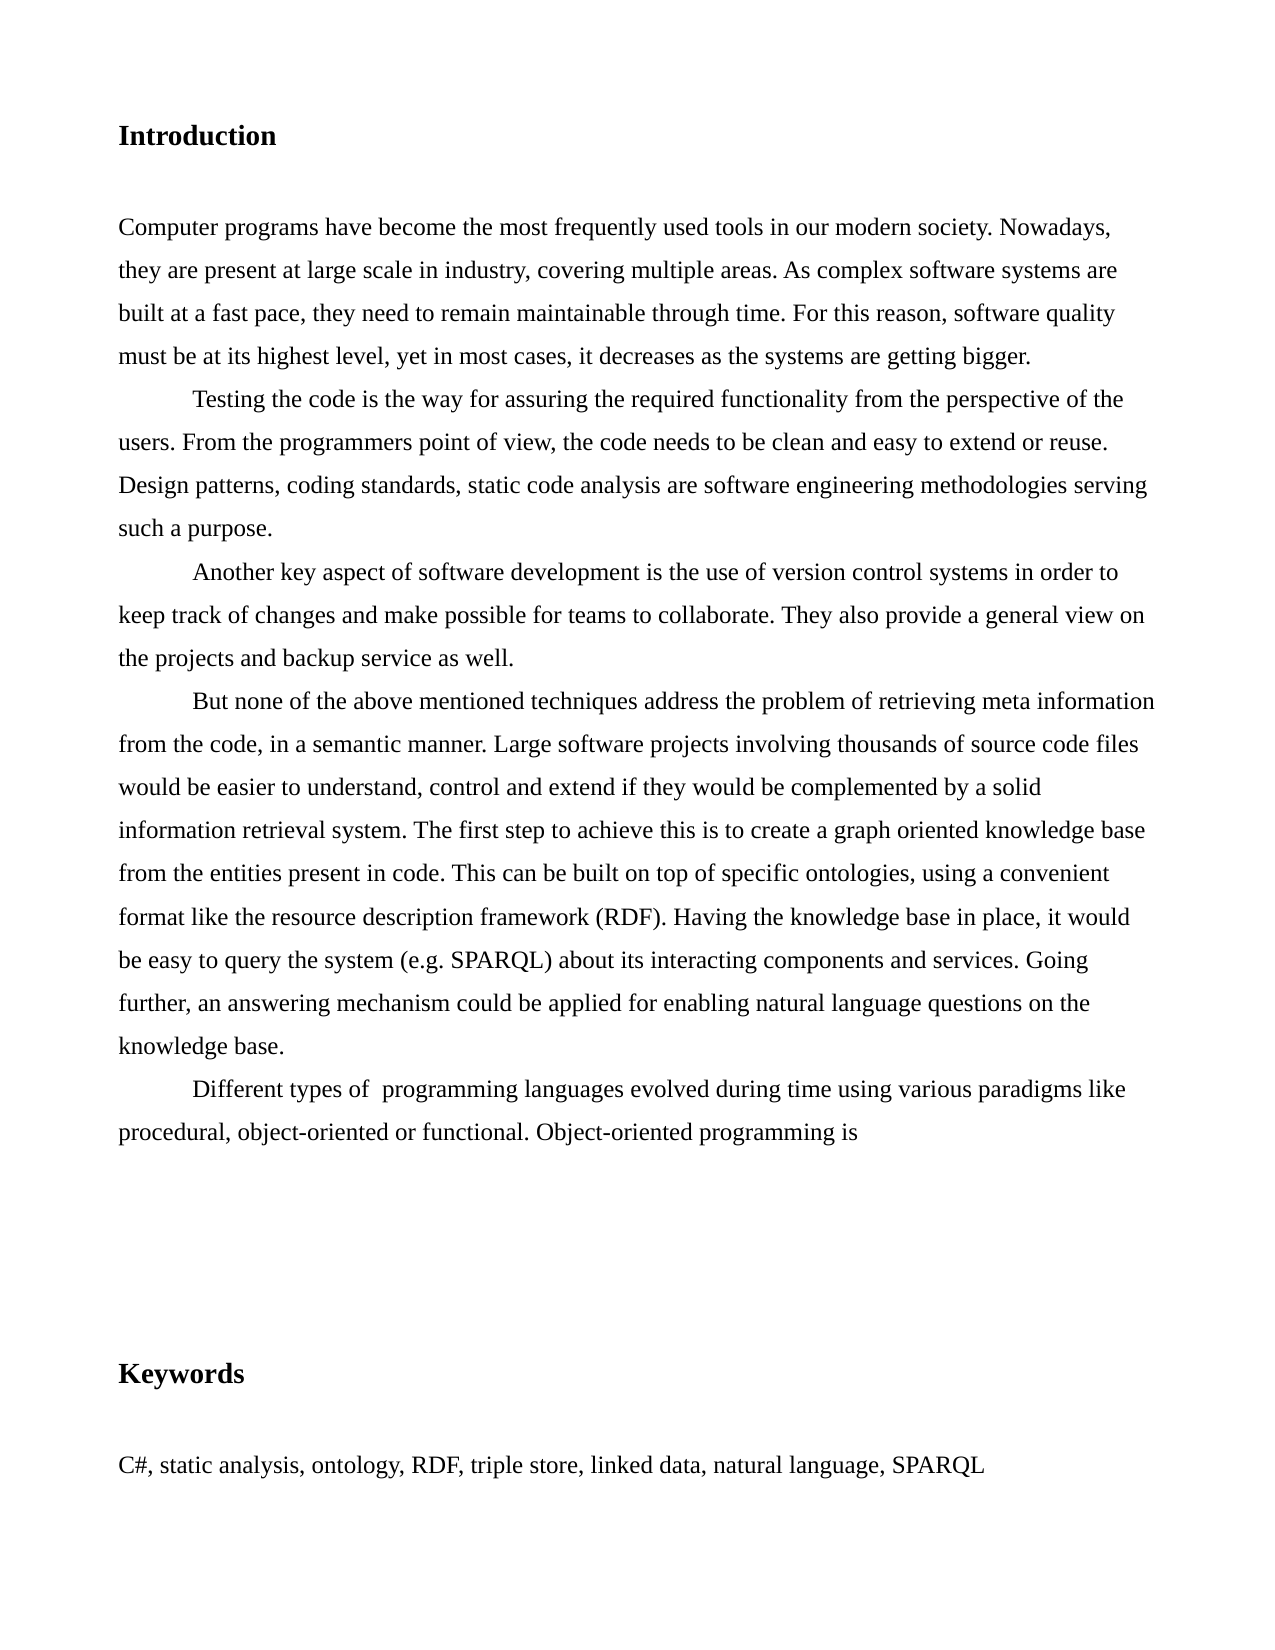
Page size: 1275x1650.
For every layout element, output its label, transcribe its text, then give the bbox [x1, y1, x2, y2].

text Different types of programming languages evolved during time using various paradigms like procedural, object-oriented or functional. Object-oriented programming is [118, 1074, 1157, 1146]
text Introduction [118, 118, 1157, 152]
text Computer programs have become the most frequently used tools in our modern society. Nowadays, they are present at large scale in industry, covering multiple areas. As complex software systems are built at a fast pace, they need to remain maintainable through time. For this reason, software quality must be at its highest level, yet in most cases, it decreases as the systems are getting bigger. [118, 212, 1157, 370]
text Keywords [118, 1357, 1157, 1390]
text Another key aspect of software development is the use of version control systems in order to keep track of changes and make possible for teams to collaborate. They also provide a general view on the projects and backup service as well. [118, 557, 1157, 672]
text But none of the above mentioned techniques address the problem of retrieving meta information from the code, in a semantic manner. Large software projects involving thousands of source code files would be easier to understand, control and extend if they would be complemented by a solid information retrieval system. The first step to achieve this is to create a graph oriented knowledge base from the entities present in code. This can be built on top of specific ontologies, using a convenient format like the resource description framework (RDF). Having the knowledge base in place, it would be easy to query the system (e.g. SPARQL) about its interacting components and services. Going further, an answering mechanism could be applied for enabling natural language questions on the knowledge base. [118, 686, 1157, 1060]
text Testing the code is the way for assuring the required functionality from the perspective of the users. From the programmers point of view, the code needs to be clean and easy to extend or reuse. Design patterns, coding standards, static code analysis are software engineering methodologies serving such a purpose. [118, 384, 1157, 542]
text C#, static analysis, ontology, RDF, triple store, linked data, natural language, SPARQL [118, 1450, 1157, 1479]
